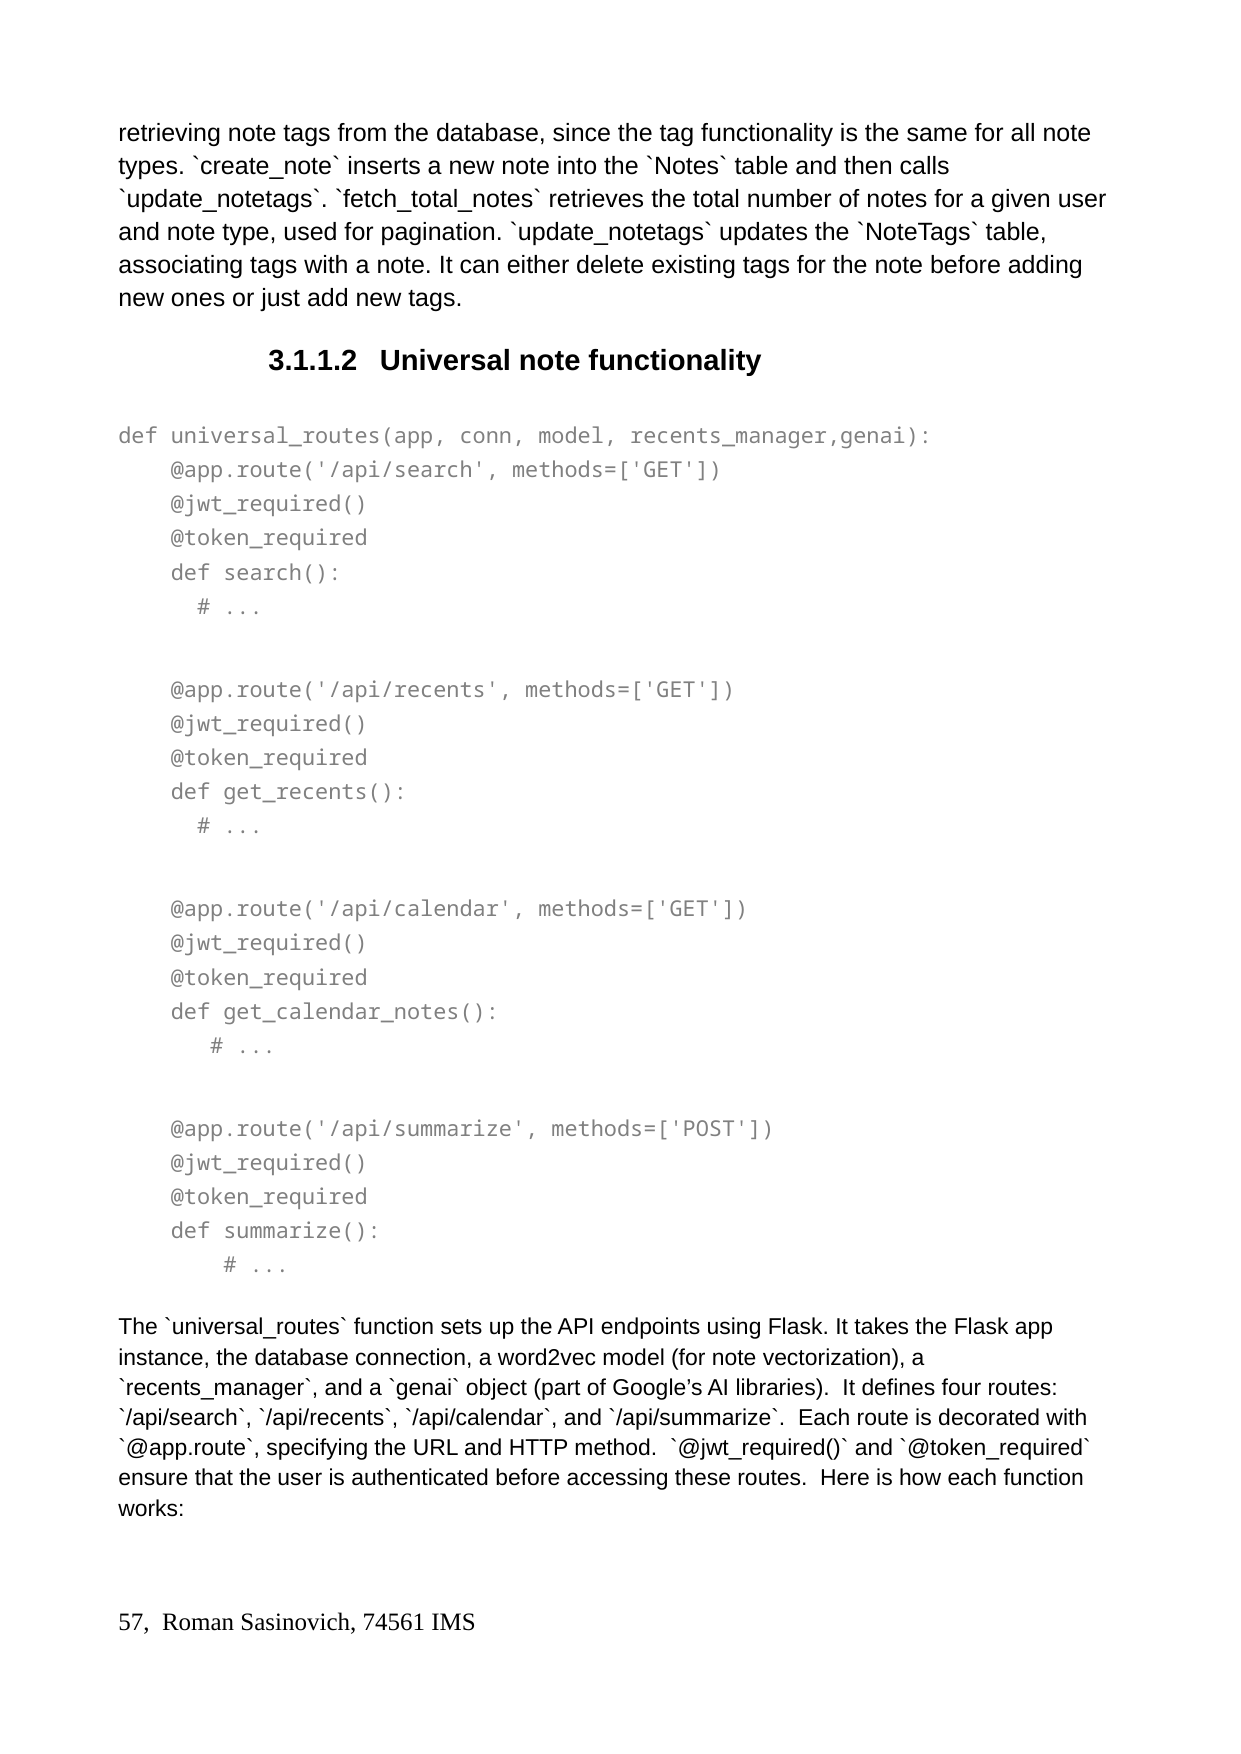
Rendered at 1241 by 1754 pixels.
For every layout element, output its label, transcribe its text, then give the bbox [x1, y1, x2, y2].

text retrieving note tags from the database, since the tag functionality is the same for all note types. `create_note` inserts a new note into the `Notes` table and then calls `update_notetags`. `fetch_total_notes` retrieves the total number of notes for a given user and note type, used for pagination. `update_notetags` updates the `NoteTags` table, associating tags with a note. It can either delete existing tags for the note before adding new ones or just add new tags. [118, 118, 1122, 312]
text @app.route('/api/calendar', methods=['GET']) @jwt_required() @token_required def get_calendar_notes(): # ... [118, 859, 1122, 1060]
subtitle Universal note functionality [268, 343, 1122, 377]
text def universal_routes(app, conn, model, recents_manager,genai): @app.route('/api/search', methods=['GET']) @jwt_required() @token_required def search(): # ... [118, 389, 1122, 621]
text @app.route('/api/summarize', methods=['POST']) @jwt_required() @token_required def summarize(): # ... The `universal_routes` function sets up the API endpoints using Flask. It takes the Flask app instance, the database connection, a word2vec model (for note vectorization), a `recents_manager`, and a `genai` object (part of Google’s AI libraries). It defines four routes: `/api/search`, `/api/recents`, `/api/calendar`, and `/api/summarize`. Each route is decorated with `@app.route`, specifying the URL and HTTP method. `@jwt_required()` and `@token_required` ensure that the user is authenticated before accessing these routes. Here is how each function works: [118, 1079, 1122, 1521]
text @app.route('/api/recents', methods=['GET']) @jwt_required() @token_required def get_recents(): # ... [118, 639, 1122, 840]
